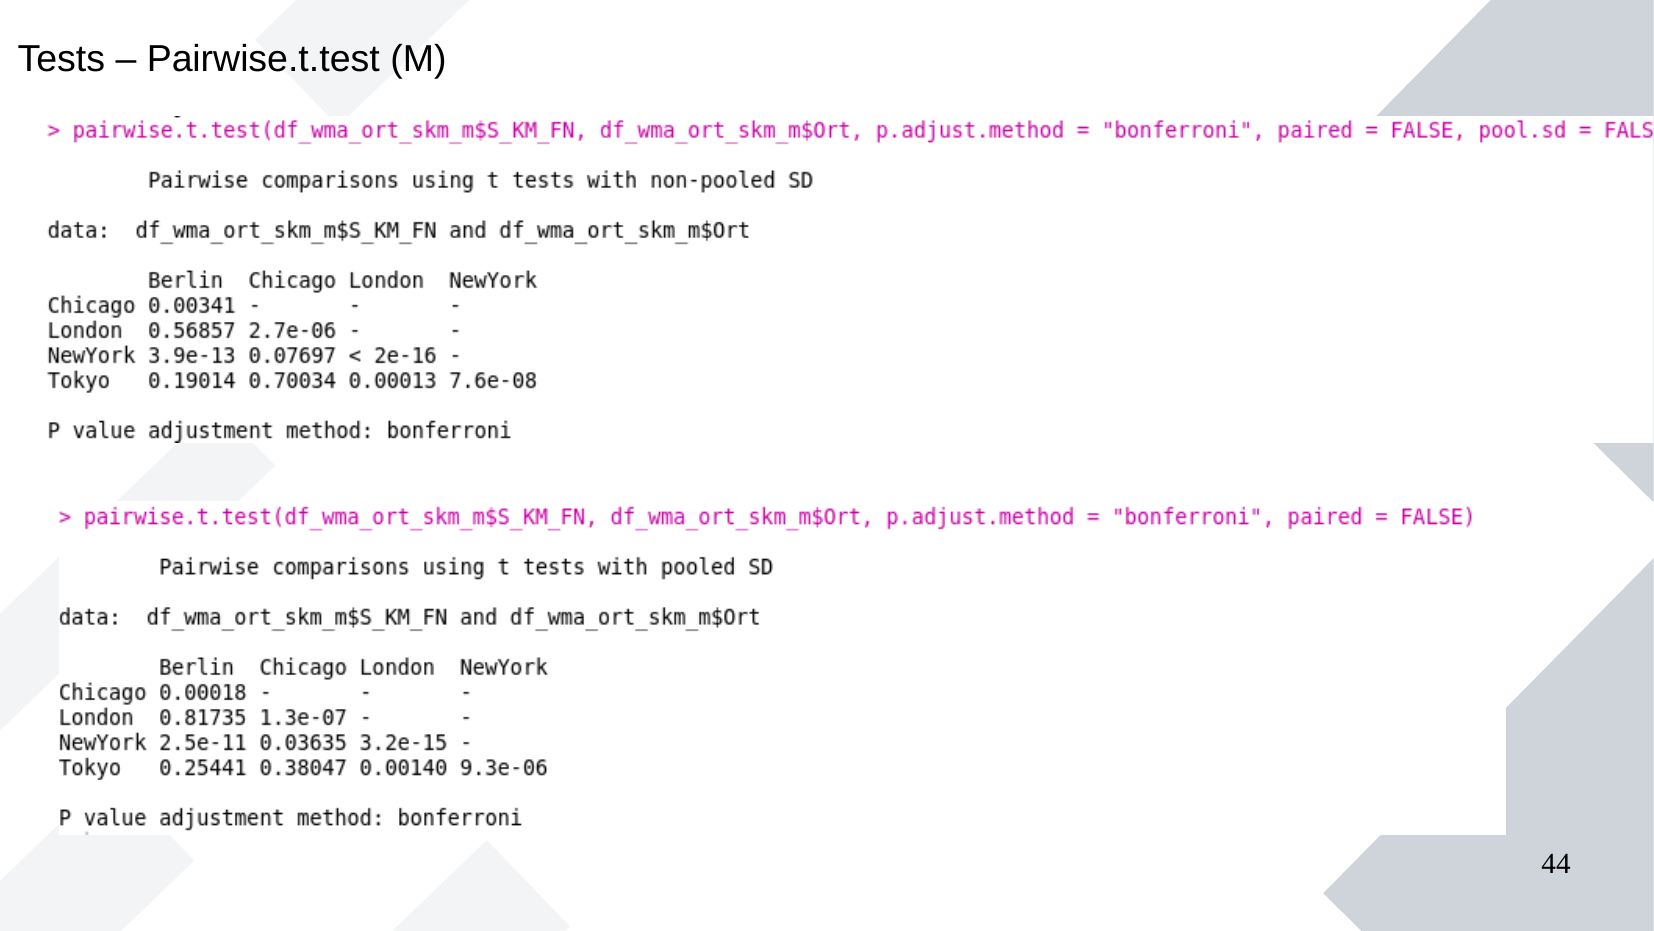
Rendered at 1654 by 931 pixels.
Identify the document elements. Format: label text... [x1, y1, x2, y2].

picture [40, 116, 1654, 443]
picture [59, 501, 1506, 835]
title Tests – Pairwise.t.test (M) [17, 27, 1506, 89]
